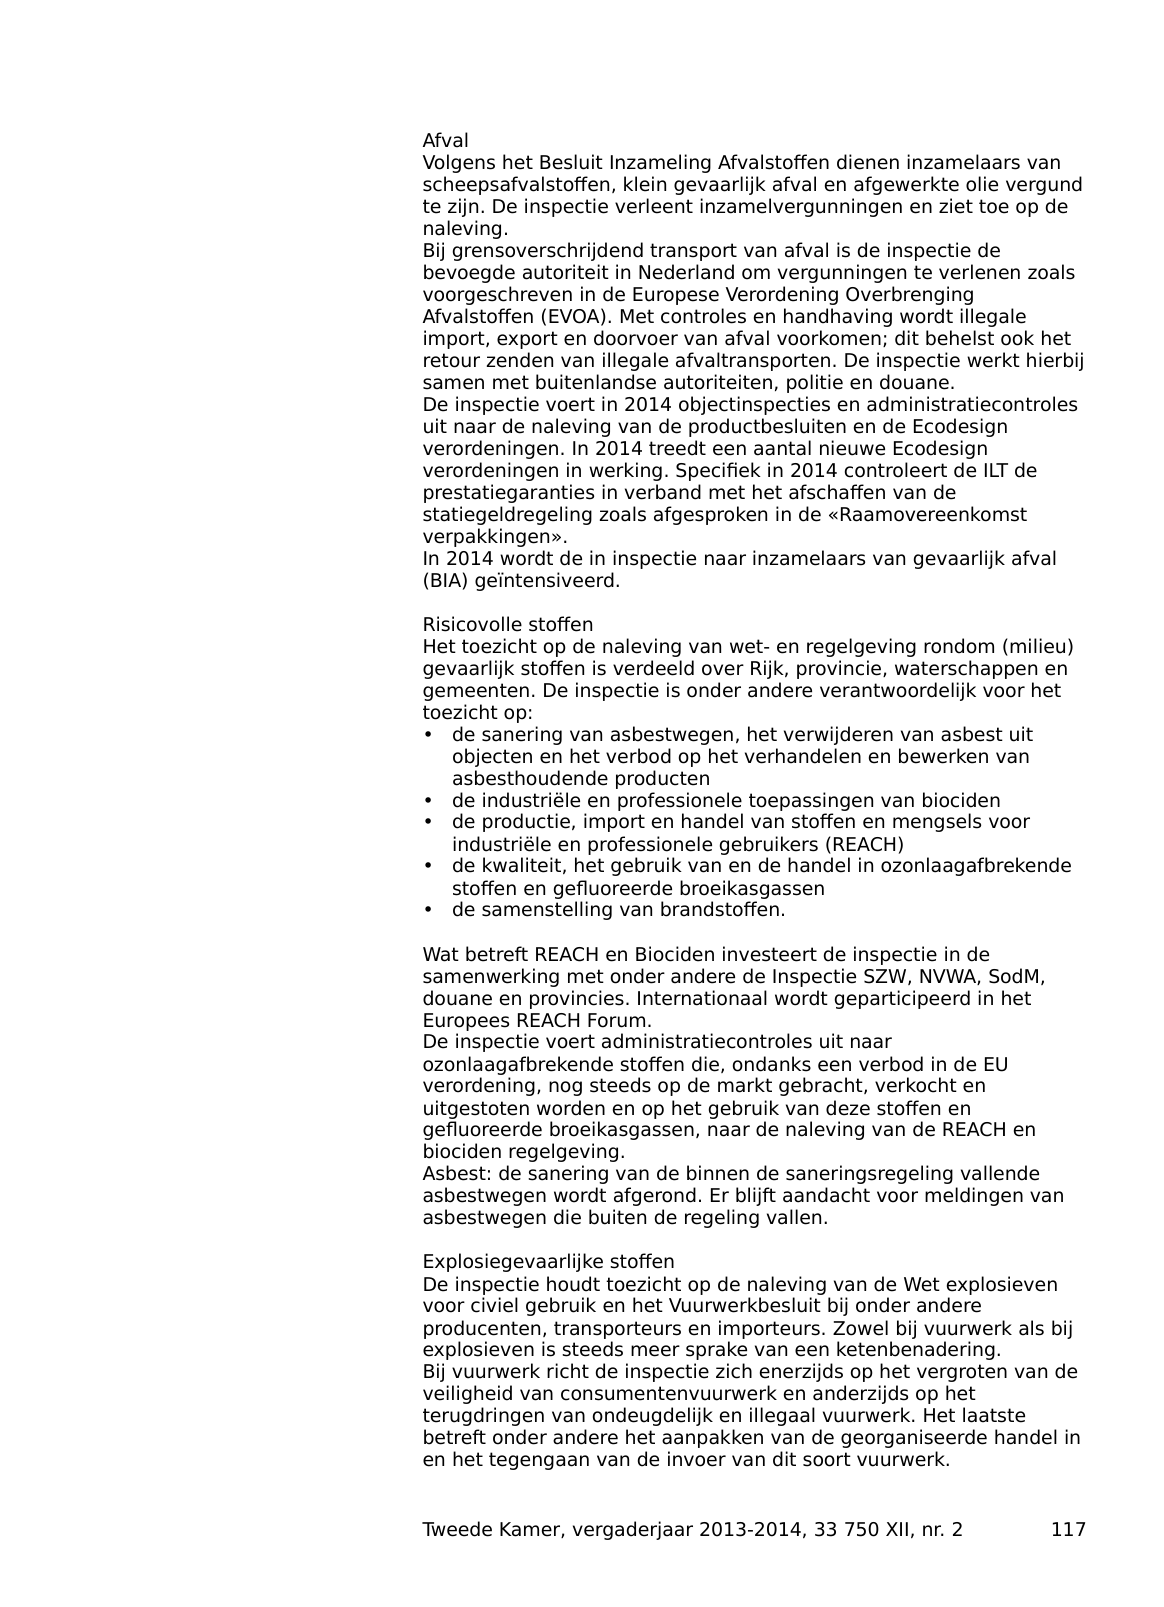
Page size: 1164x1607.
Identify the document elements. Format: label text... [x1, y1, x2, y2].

text In 2014 wordt de in inspectie naar inzamelaars van gevaarlijk afval (BIA) geïntensiveerd. [422, 547, 1087, 591]
text • de productie, import en handel van stoffen en mengsels voor industriële en professionele gebruikers (REACH) [422, 811, 1087, 855]
text De inspectie houdt toezicht op de naleving van de Wet explosieven voor civiel gebruik en het Vuurwerkbesluit bij onder andere producenten, transporteurs en importeurs. Zowel bij vuurwerk als bij explosieven is steeds meer sprake van een ketenbenadering. [422, 1273, 1087, 1361]
text • de kwaliteit, het gebruik van en de handel in ozonlaagafbrekende stoffen en gefluoreerde broeikasgassen [422, 855, 1087, 899]
text • de samenstelling van brandstoffen. [422, 899, 1087, 921]
text Het toezicht op de naleving van wet- en regelgeving rondom (milieu) gevaarlijk stoffen is verdeeld over Rijk, provincie, waterschappen en gemeenten. De inspectie is onder andere verantwoordelijk voor het toezicht op: [422, 636, 1087, 723]
text De inspectie voert in 2014 objectinspecties en administratiecontroles uit naar de naleving van de productbesluiten en de Ecodesign verordeningen. In 2014 treedt een aantal nieuwe Ecodesign verordeningen in werking. Specifiek in 2014 controleert de ILT de prestatiegaranties in verband met het afschaffen van de statiegeldregeling zoals afgesproken in de «Raamovereenkomst verpakkingen». [422, 394, 1087, 547]
text Risicovolle stoffen [422, 614, 1087, 636]
text Explosiegevaarlijke stoffen [422, 1251, 1087, 1273]
text • de sanering van asbestwegen, het verwijderen van asbest uit objecten en het verbod op het verhandelen en bewerken van asbesthoudende producten [422, 723, 1087, 789]
text Afval [422, 130, 1087, 152]
text De inspectie voert administratiecontroles uit naar ozonlaagafbrekende stoffen die, ondanks een verbod in de EU verordening, nog steeds op de markt gebracht, verkocht en uitgestoten worden en op het gebruik van deze stoffen en gefluoreerde broeikasgassen, naar de naleving van de REACH en biociden regelgeving. [422, 1031, 1087, 1163]
text Asbest: de sanering van de binnen de saneringsregeling vallende asbestwegen wordt afgerond. Er blijft aandacht voor meldingen van asbestwegen die buiten de regeling vallen. [422, 1163, 1087, 1229]
text • de industriële en professionele toepassingen van biociden [422, 789, 1087, 811]
text Wat betreft REACH en Biociden investeert de inspectie in de samenwerking met onder andere de Inspectie SZW, NVWA, SodM, douane en provincies. Internationaal wordt geparticipeerd in het Europees REACH Forum. [422, 943, 1087, 1031]
text Bij vuurwerk richt de inspectie zich enerzijds op het vergroten van de veiligheid van consumentenvuurwerk en anderzijds op het terugdringen van ondeugdelijk en illegaal vuurwerk. Het laatste betreft onder andere het aanpakken van de georganiseerde handel in en het tegengaan van de invoer van dit soort vuurwerk. [422, 1361, 1087, 1471]
text Volgens het Besluit Inzameling Afvalstoffen dienen inzamelaars van scheepsafvalstoffen, klein gevaarlijk afval en afgewerkte olie vergund te zijn. De inspectie verleent inzamelvergunningen en ziet toe op de naleving. [422, 152, 1087, 240]
text Bij grensoverschrijdend transport van afval is de inspectie de bevoegde autoriteit in Nederland om vergunningen te verlenen zoals voorgeschreven in de Europese Verordening Overbrenging Afvalstoffen (EVOA). Met controles en handhaving wordt illegale import, export en doorvoer van afval voorkomen; dit behelst ook het retour zenden van illegale afvaltransporten. De inspectie werkt hierbij samen met buitenlandse autoriteiten, politie en douane. [422, 240, 1087, 394]
